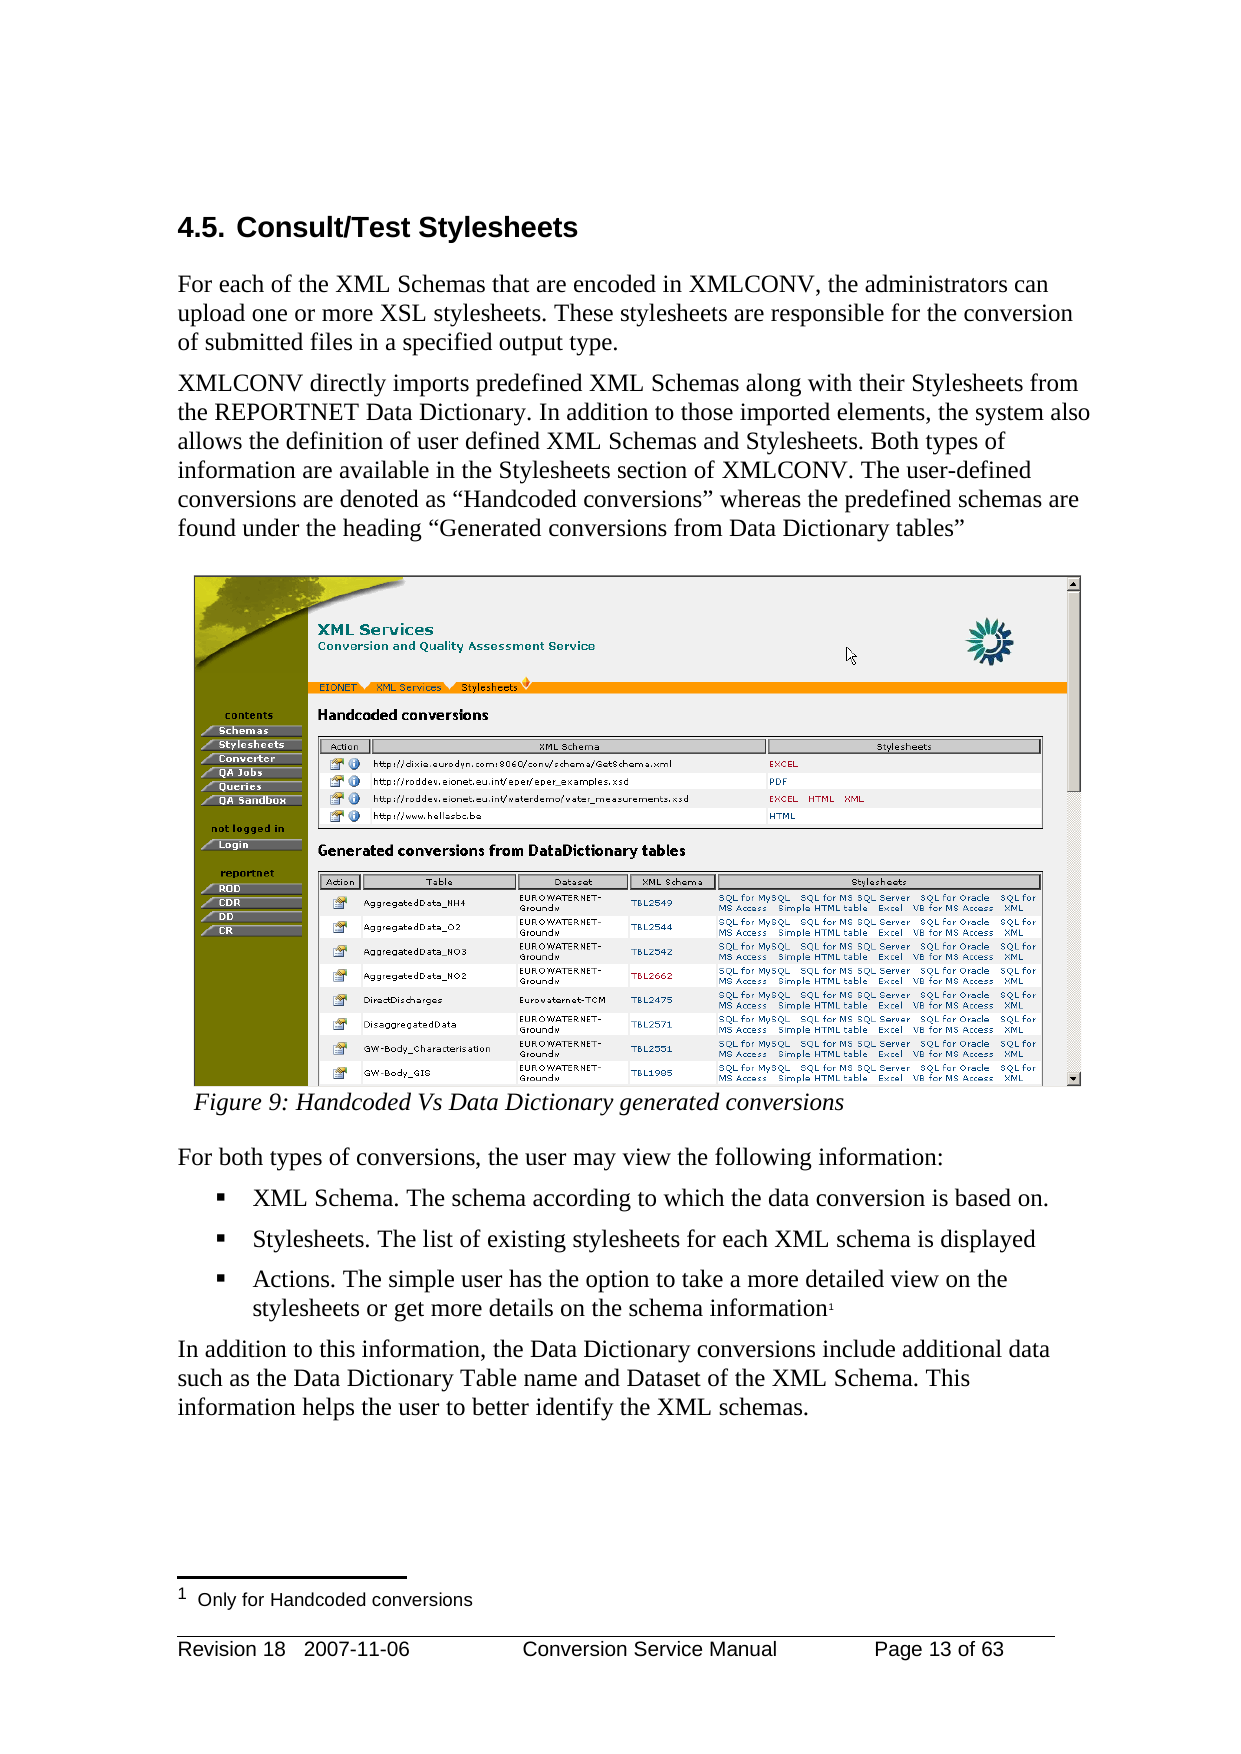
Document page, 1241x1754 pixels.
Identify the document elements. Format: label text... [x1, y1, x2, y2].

picture [193, 575, 1082, 1087]
text In addition to this information, the Data Dictionary conversions include additional data such as the Data Dictionary Table name and Dataset of the XML Schema. This information helps the user to better identify the XML schemas. [177, 1334, 1092, 1421]
text For each of the XML Schemas that are encoded in XMLCONV, the administrators can upload one or more XSL stylesheets. These stylesheets are responsible for the conversion of submitted files in a specified output type. [177, 268, 1092, 356]
subtitle Consult/Test Stylesheets [177, 210, 1092, 244]
text Figure 9: Handcoded Vs Data Dictionary generated conversions [194, 1087, 1081, 1115]
list Stylesheets. The list of existing stylesheets for each XML schema is displayed [215, 1223, 1092, 1252]
text For both types of conversions, the user may view the following information: [177, 1142, 1092, 1171]
list XML Schema. The schema according to which the data conversion is based on. [215, 1183, 1092, 1212]
list Only for Handcoded conversions [177, 1583, 1092, 1610]
list Actions. The simple user has the option to take a more detailed view on the stylesheets or get more details on the schema information [215, 1264, 1092, 1322]
text XMLCONV directly imports predefined XML Schemas along with their Stylesheets from the REPORTNET Data Dictionary. In addition to those imported elements, the system also allows the definition of user defined XML Schemas and Stylesheets. Both types of information are available in the Stylesheets section of XMLCONV. The user-defined conversions are denoted as “Handcoded conversions” whereas the predefined schemas are found under the heading “Generated conversions from Data Dictionary tables” [177, 367, 1092, 542]
